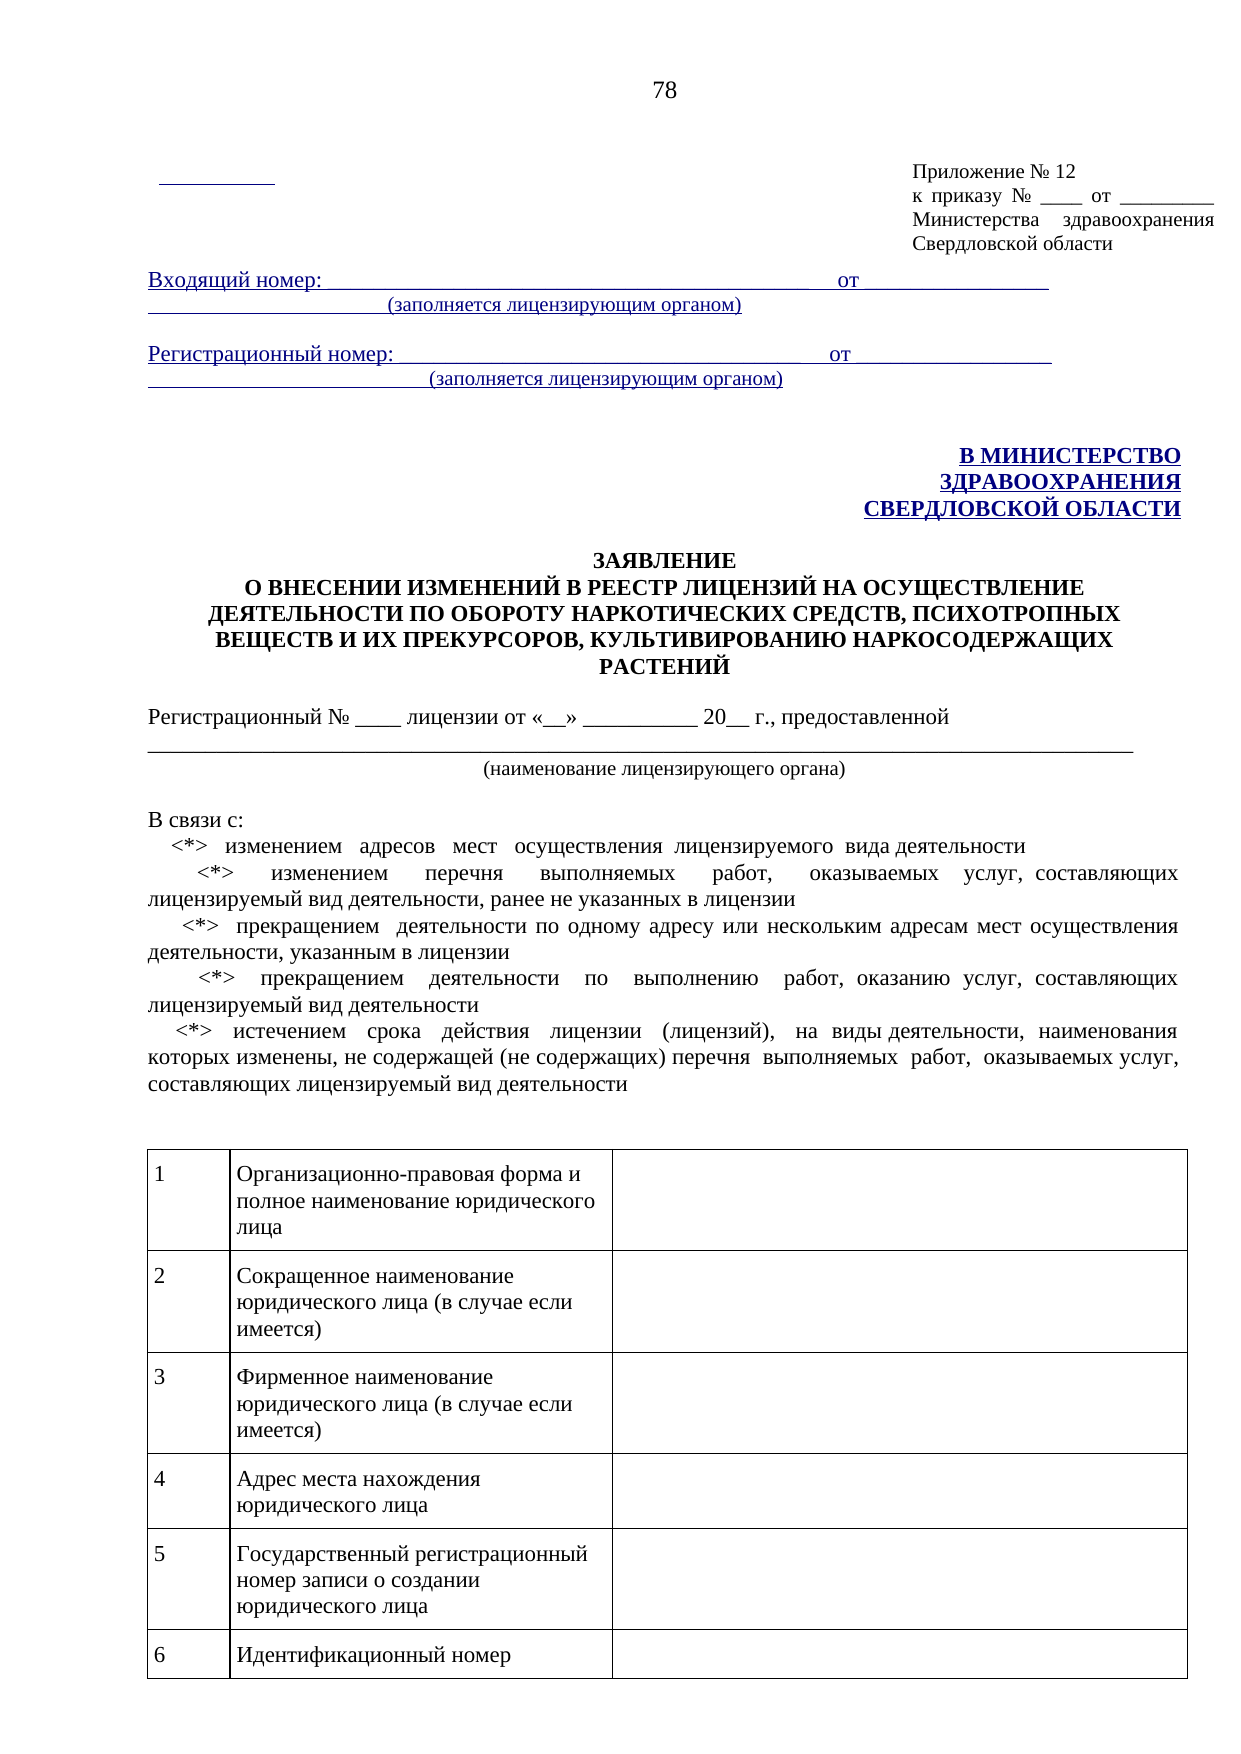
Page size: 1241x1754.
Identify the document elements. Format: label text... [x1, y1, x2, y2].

text Регистрационный номер: ___________________________________ от _________________ [148, 340, 1181, 366]
text ______________________________________________________________________________________ [148, 729, 1181, 756]
text <*> изменением перечня выполняемых работ, оказываемых услуг, составляющих лицензируемый вид деятельности, ранее не указанных в лицензии [148, 859, 1181, 912]
text Входящий номер: __________________________________________ от ________________ [148, 266, 1181, 292]
table_cell 5 [148, 1529, 229, 1629]
table_header Приложение № 12 к приказу № ____ от _________ Министерства здравоохранения Свердловской области [901, 159, 1226, 266]
table_header Организационно-правовая форма и полное наименование юридического лица [231, 1150, 612, 1250]
table_cell Идентификационный номер [231, 1630, 612, 1678]
text ЗАЯВЛЕНИЕ [148, 547, 1181, 574]
table_cell 2 [148, 1251, 229, 1352]
table_cell Государственный регистрационный номер записи о создании юридического лица [231, 1529, 612, 1629]
text В связи с: [148, 806, 1181, 833]
table_cell Адрес места нахождения юридического лица [231, 1454, 612, 1528]
table_cell [613, 1529, 1187, 1629]
text <*> истечением срока действия лицензии (лицензий), на виды деятельности, наименования которых изменены, не содержащей (не содержащих) перечня выполняемых работ, оказываемых услуг, составляющих лицензируемый вид деятельности [148, 1017, 1181, 1096]
table_cell 3 [148, 1353, 229, 1453]
table_header [148, 159, 901, 266]
table_cell [613, 1251, 1187, 1352]
text СВЕРДЛОВСКОЙ ОБЛАСТИ [148, 494, 1181, 521]
text <*> прекращением деятельности по выполнению работ, оказанию услуг, составляющих лицензируемый вид деятельности [148, 964, 1181, 1017]
table_cell [613, 1353, 1187, 1453]
text Регистрационный № ____ лицензии от «__» __________ 20__ г., предоставленной [148, 703, 1181, 729]
text <*> прекращением деятельности по одному адресу или нескольким адресам мест осуществления деятельности, указанным в лицензии [148, 912, 1181, 964]
text (наименование лицензирующего органа) [148, 756, 1181, 780]
table_header 1 [148, 1150, 229, 1250]
text (заполняется лицензирующим органом) [148, 292, 1181, 316]
text В МИНИСТЕРСТВО [148, 442, 1181, 468]
text ЗДРАВООХРАНЕНИЯ [148, 468, 1181, 494]
text (заполняется лицензирующим органом) [148, 366, 1181, 390]
table_cell Фирменное наименование юридического лица (в случае если имеется) [231, 1353, 612, 1453]
table_cell [613, 1454, 1187, 1528]
text <*> изменением адресов мест осуществления лицензируемого вида деятельности [148, 833, 1181, 859]
table_cell Сокращенное наименование юридического лица (в случае если имеется) [231, 1251, 612, 1352]
text О ВНЕСЕНИИ ИЗМЕНЕНИЙ В РЕЕСТР ЛИЦЕНЗИЙ НА ОСУЩЕСТВЛЕНИЕ ДЕЯТЕЛЬНОСТИ ПО ОБОРОТУ НАРКОТИЧЕСКИХ СРЕДСТВ, ПСИХОТРОПНЫХ ВЕЩЕСТВ И ИХ ПРЕКУРСОРОВ, КУЛЬТИВИРОВАНИЮ НАРКОСОДЕРЖАЩИХ РАСТЕНИЙ [148, 574, 1181, 679]
table_cell 4 [148, 1454, 229, 1528]
table_cell 6 [148, 1630, 229, 1678]
table_header [613, 1150, 1187, 1250]
table_cell [613, 1630, 1187, 1678]
